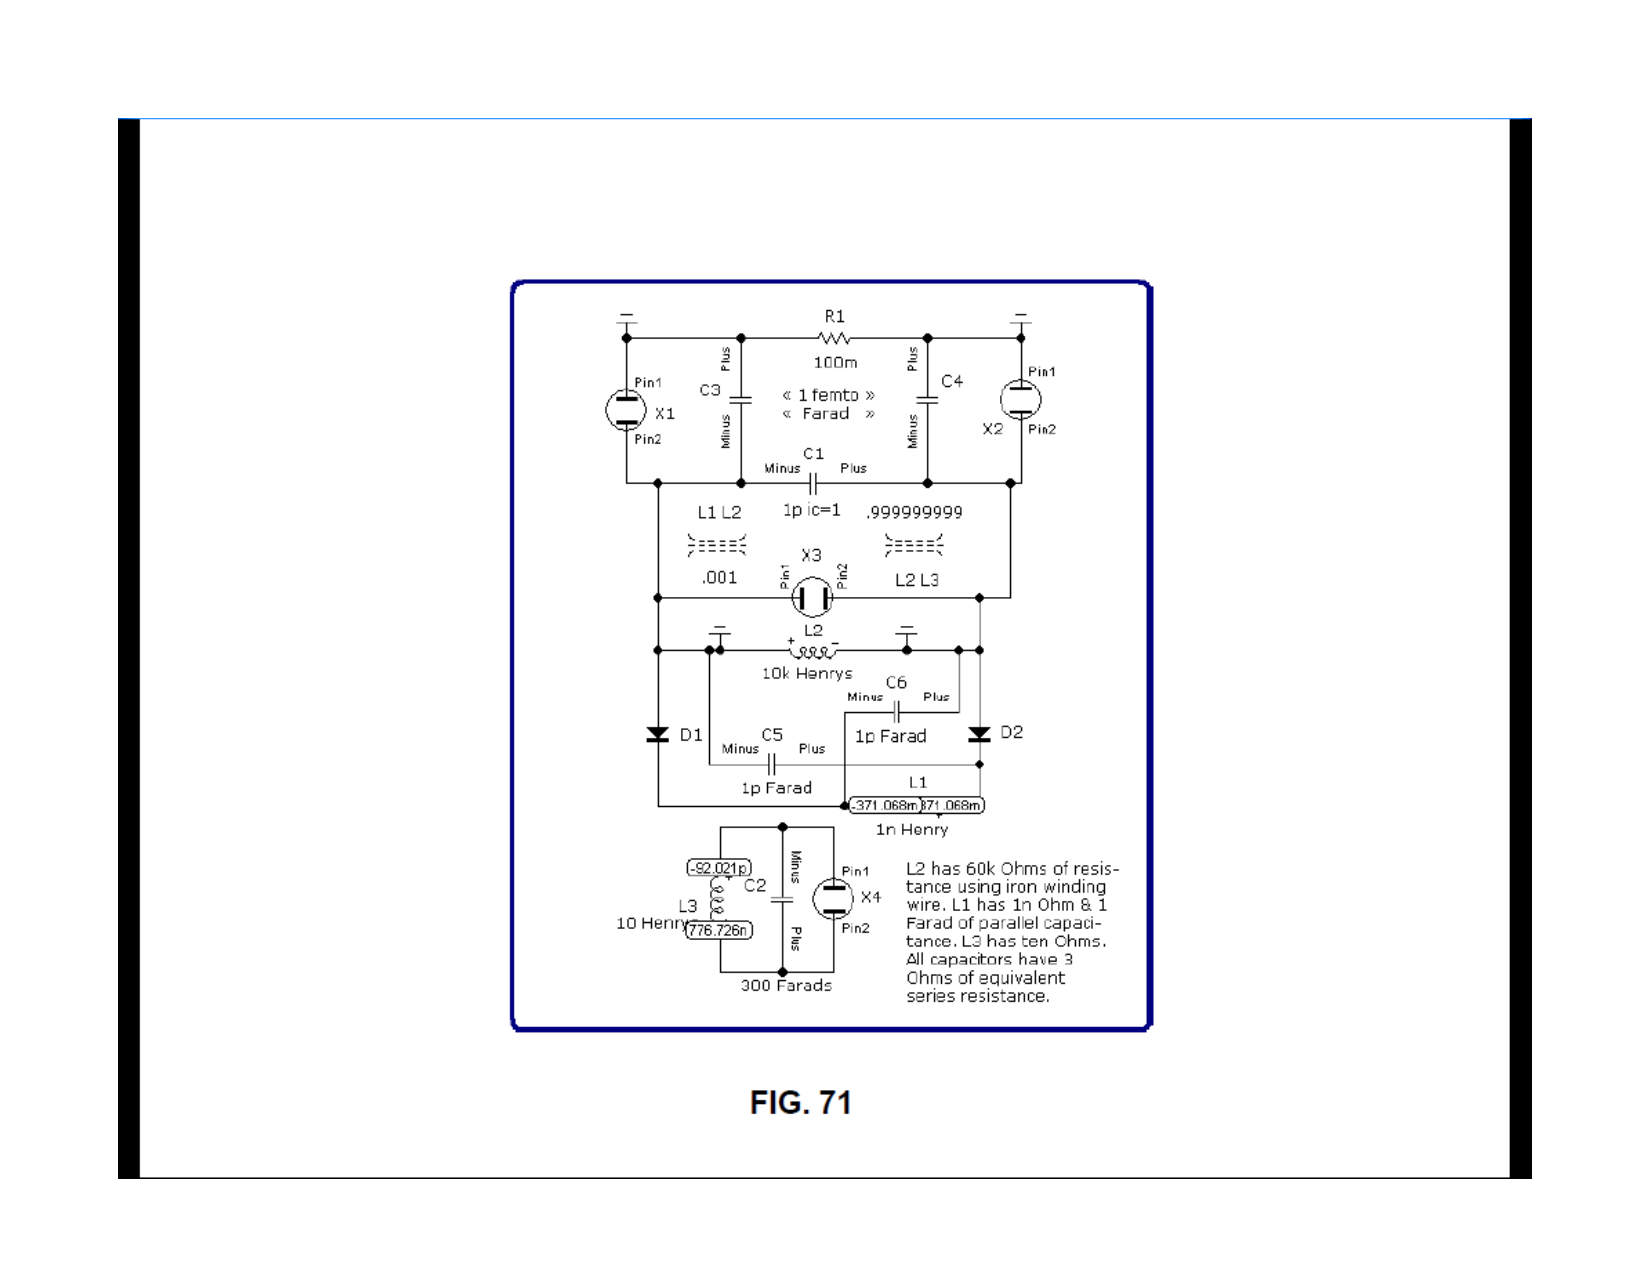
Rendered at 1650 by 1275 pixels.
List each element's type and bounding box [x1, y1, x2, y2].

picture [118, 118, 1532, 1179]
